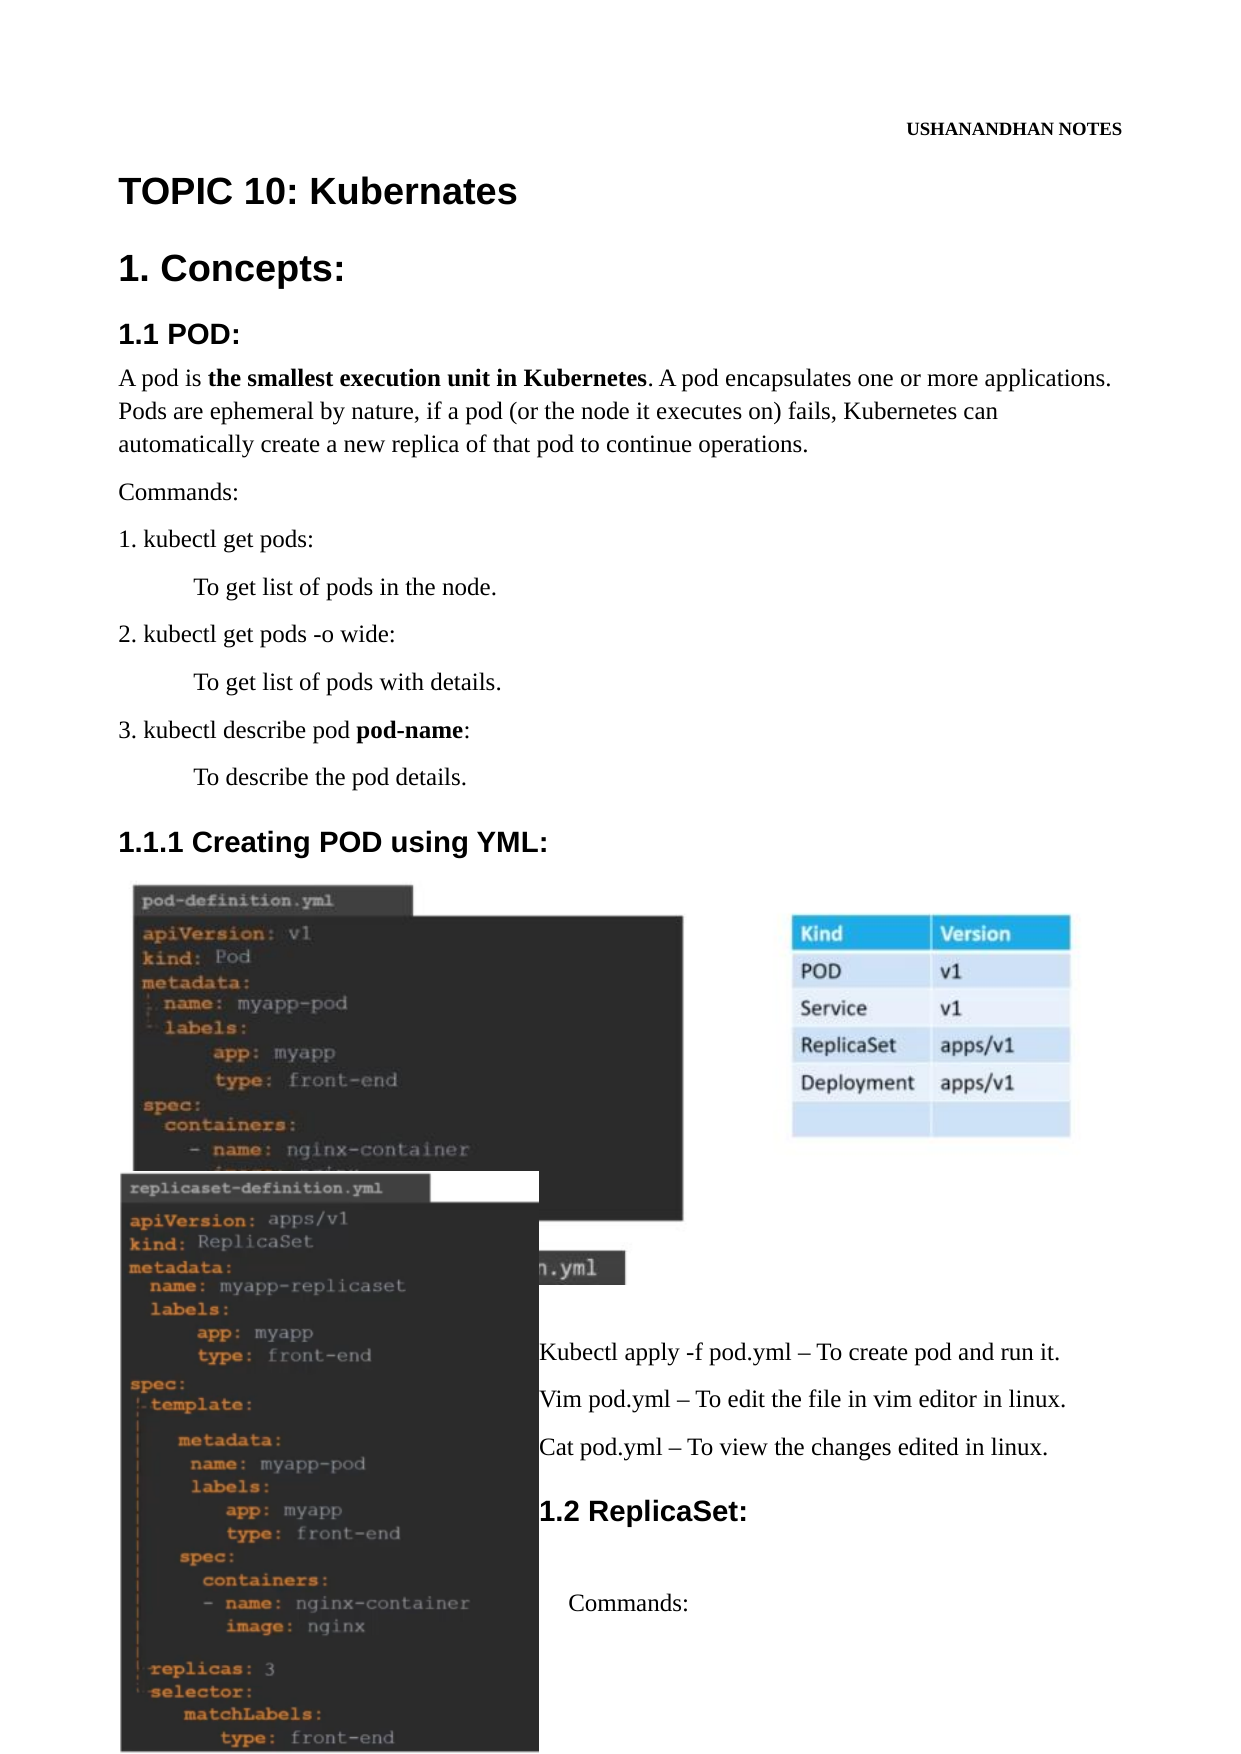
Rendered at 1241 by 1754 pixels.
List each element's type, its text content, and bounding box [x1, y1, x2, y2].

subtitle 1.1 POD: [118, 317, 1122, 351]
text Cat pod.yml – To view the changes edited in linux. [539, 1432, 1122, 1461]
text Commands: [118, 477, 1122, 506]
picture [118, 870, 1123, 1754]
text 1. kubectl get pods: [118, 524, 1122, 553]
text Commands: [539, 1588, 1122, 1617]
text 2. kubectl get pods -o wide: [118, 619, 1122, 648]
text To get list of pods with details. [118, 667, 1122, 696]
subtitle TOPIC 10: Kubernates [118, 169, 1122, 213]
subtitle 1. Concepts: [118, 246, 1122, 290]
text A pod is the smallest execution unit in Kubernetes. A pod encapsulates one or more applications. Pods are ephemeral by nature, if a pod (or the node it executes on) fails, Kubernetes can automatically create a new replica of that pod to continue operations. [118, 363, 1122, 458]
text To get list of pods in the node. [118, 572, 1122, 601]
subtitle 1.1.1 Creating POD using YML: [118, 824, 1122, 858]
text Kubectl apply -f pod.yml – To create pod and run it. [539, 1337, 1122, 1365]
subtitle 1.2 ReplicaSet: [539, 1494, 1122, 1528]
text 3. kubectl describe pod pod-name: [118, 715, 1122, 743]
text Vim pod.yml – To edit the file in vim editor in linux. [539, 1384, 1122, 1413]
text To describe the pod details. [118, 762, 1122, 791]
